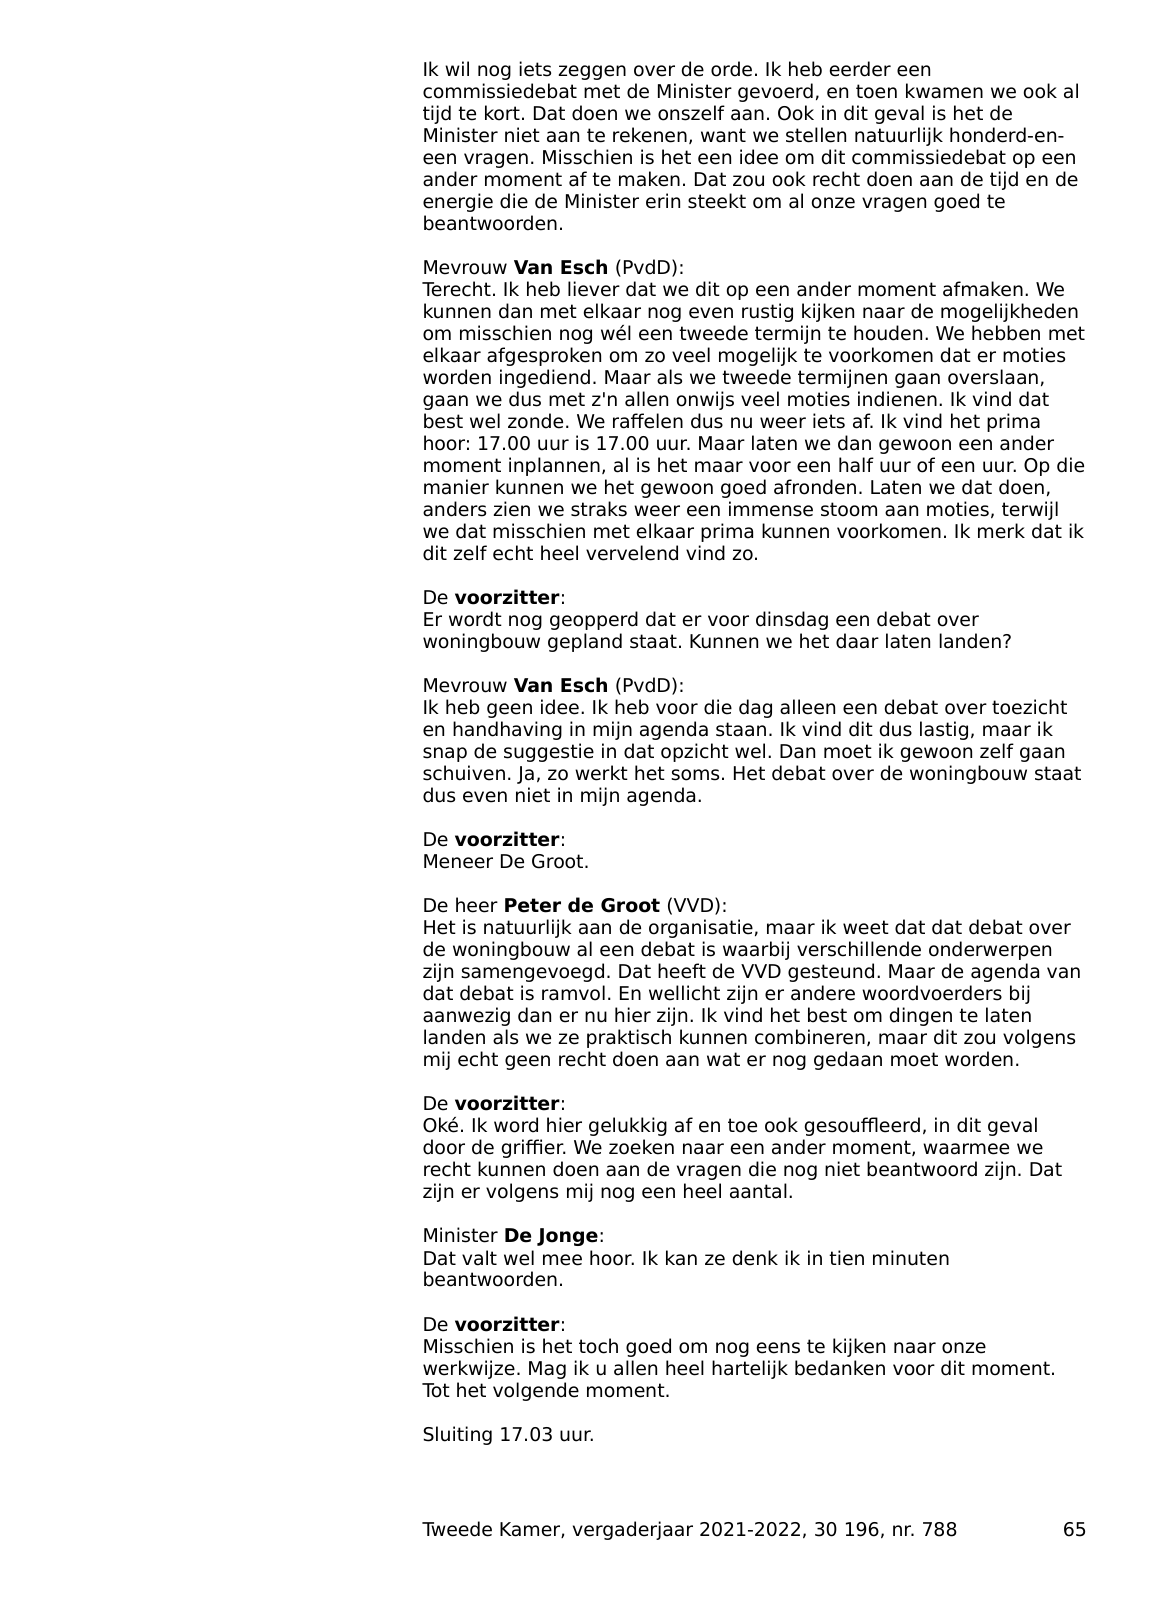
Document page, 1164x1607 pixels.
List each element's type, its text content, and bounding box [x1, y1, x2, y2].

text Er wordt nog geopperd dat er voor dinsdag een debat over woningbouw gepland staat. Kunnen we het daar laten landen? [422, 609, 1087, 653]
text De voorzitter: [422, 587, 1087, 609]
text Sluiting 17.03 uur. [422, 1424, 1087, 1446]
text Het is natuurlijk aan de organisatie, maar ik weet dat dat debat over de woningbouw al een debat is waarbij verschillende onderwerpen zijn samengevoegd. Dat heeft de VVD gesteund. Maar de agenda van dat debat is ramvol. En wellicht zijn er andere woordvoerders bij aanwezig dan er nu hier zijn. Ik vind het best om dingen te laten landen als we ze praktisch kunnen combineren, maar dit zou volgens mij echt geen recht doen aan wat er nog gedaan moet worden. [422, 917, 1087, 1071]
text Ik wil nog iets zeggen over de orde. Ik heb eerder een commissiedebat met de Minister gevoerd, en toen kwamen we ook al tijd te kort. Dat doen we onszelf aan. Ook in dit geval is het de Minister niet aan te rekenen, want we stellen natuurlijk honderd-en-een vragen. Misschien is het een idee om dit commissiedebat op een ander moment af te maken. Dat zou ook recht doen aan de tijd en de energie die de Minister erin steekt om al onze vragen goed te beantwoorden. [422, 59, 1087, 235]
text Mevrouw Van Esch (PvdD): [422, 257, 1087, 279]
text Misschien is het toch goed om nog eens te kijken naar onze werkwijze. Mag ik u allen heel hartelijk bedanken voor dit moment. Tot het volgende moment. [422, 1336, 1087, 1401]
text Oké. Ik word hier gelukkig af en toe ook gesouffleerd, in dit geval door de griffier. We zoeken naar een ander moment, waarmee we recht kunnen doen aan de vragen die nog niet beantwoord zijn. Dat zijn er volgens mij nog een heel aantal. [422, 1115, 1087, 1203]
text Terecht. Ik heb liever dat we dit op een ander moment afmaken. We kunnen dan met elkaar nog even rustig kijken naar de mogelijkheden om misschien nog wél een tweede termijn te houden. We hebben met elkaar afgesproken om zo veel mogelijk te voorkomen dat er moties worden ingediend. Maar als we tweede termijnen gaan overslaan, gaan we dus met z'n allen onwijs veel moties indienen. Ik vind dat best wel zonde. We raffelen dus nu weer iets af. Ik vind het prima hoor: 17.00 uur is 17.00 uur. Maar laten we dan gewoon een ander moment inplannen, al is het maar voor een half uur of een uur. Op die manier kunnen we het gewoon goed afronden. Laten we dat doen, anders zien we straks weer een immense stoom aan moties, terwijl we dat misschien met elkaar prima kunnen voorkomen. Ik merk dat ik dit zelf echt heel vervelend vind zo. [422, 279, 1087, 565]
text De voorzitter: [422, 1313, 1087, 1336]
text Mevrouw Van Esch (PvdD): [422, 675, 1087, 697]
text Ik heb geen idee. Ik heb voor die dag alleen een debat over toezicht en handhaving in mijn agenda staan. Ik vind dit dus lastig, maar ik snap de suggestie in dat opzicht wel. Dan moet ik gewoon zelf gaan schuiven. Ja, zo werkt het soms. Het debat over de woningbouw staat dus even niet in mijn agenda. [422, 697, 1087, 807]
text Dat valt wel mee hoor. Ik kan ze denk ik in tien minuten beantwoorden. [422, 1247, 1087, 1291]
text Minister De Jonge: [422, 1225, 1087, 1247]
text De voorzitter: [422, 829, 1087, 851]
text De heer Peter de Groot (VVD): [422, 895, 1087, 917]
text Meneer De Groot. [422, 851, 1087, 873]
text De voorzitter: [422, 1093, 1087, 1115]
